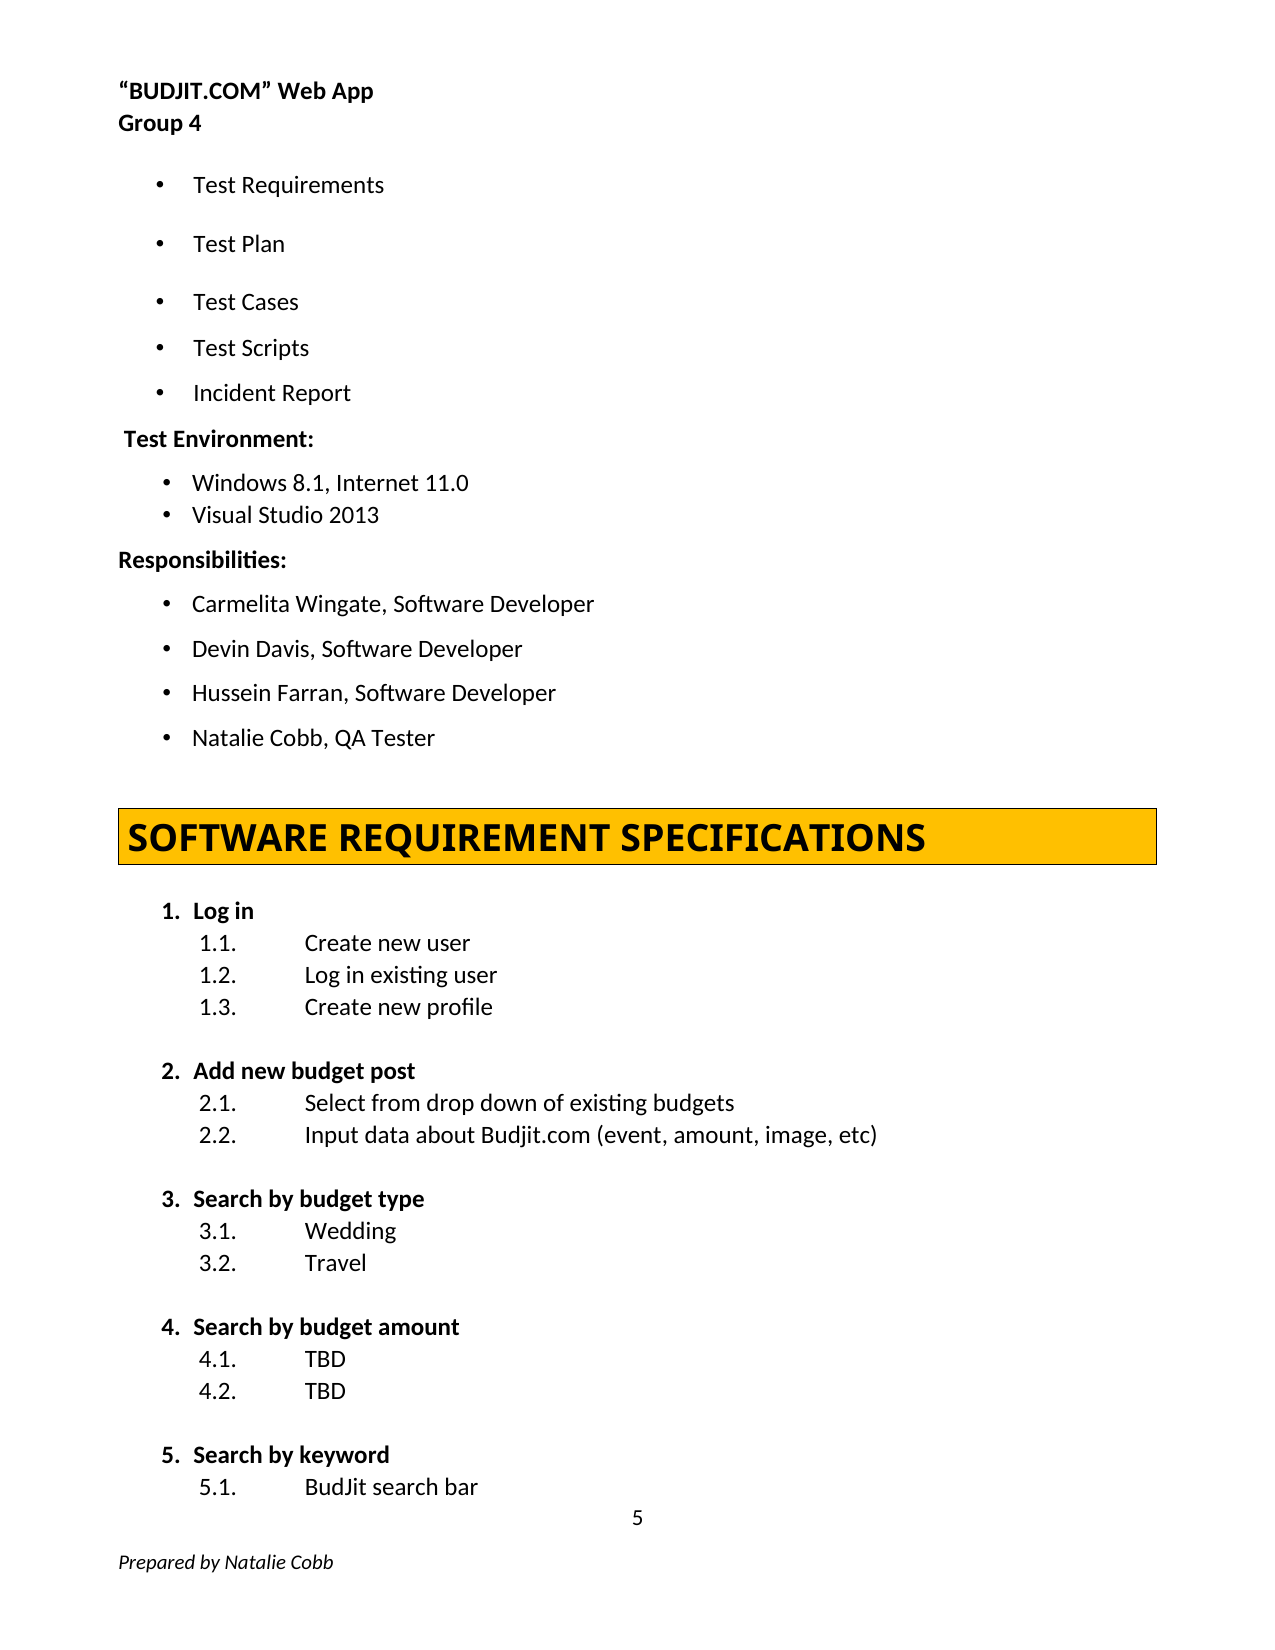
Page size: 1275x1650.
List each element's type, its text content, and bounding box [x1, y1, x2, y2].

text Test Environment: [118, 423, 1157, 454]
list Search by budget amount [156, 1311, 1157, 1341]
list Travel [193, 1247, 1157, 1277]
list BudJit search bar [193, 1471, 1157, 1501]
list Windows 8.1, Internet 11.0 [162, 468, 1157, 498]
list Test Cases [156, 286, 1157, 316]
list Log in [156, 895, 1157, 926]
list Input data about Budjit.com (event, amount, image, etc) [193, 1119, 1157, 1149]
list Create new profile [193, 991, 1157, 1022]
list TBD [193, 1375, 1157, 1405]
subtitle SOFTWARE REQUIREMENT SPECIFICATIONS [119, 809, 1156, 864]
list TBD [193, 1343, 1157, 1373]
list Devin Davis, Software Developer [162, 633, 1157, 663]
list Log in existing user [193, 959, 1157, 989]
list Create new user [193, 927, 1157, 958]
list Add new budget post [156, 1055, 1157, 1086]
list Visual Studio 2013 [162, 499, 1157, 530]
list Natalie Cobb, QA Tester [162, 722, 1157, 752]
list Select from drop down of existing budgets [193, 1087, 1157, 1117]
list Incident Report [156, 377, 1157, 408]
list Carmelita Wingate, Software Developer [162, 588, 1157, 619]
text Responsibilities: [118, 544, 1157, 574]
list Search by budget type [156, 1183, 1157, 1213]
list Test Plan [156, 228, 1157, 258]
list Test Scripts [156, 332, 1157, 362]
list Wedding [193, 1215, 1157, 1245]
list Search by keyword [156, 1439, 1157, 1469]
list Test Requirements [156, 169, 1157, 200]
list Hussein Farran, Software Developer [162, 677, 1157, 708]
